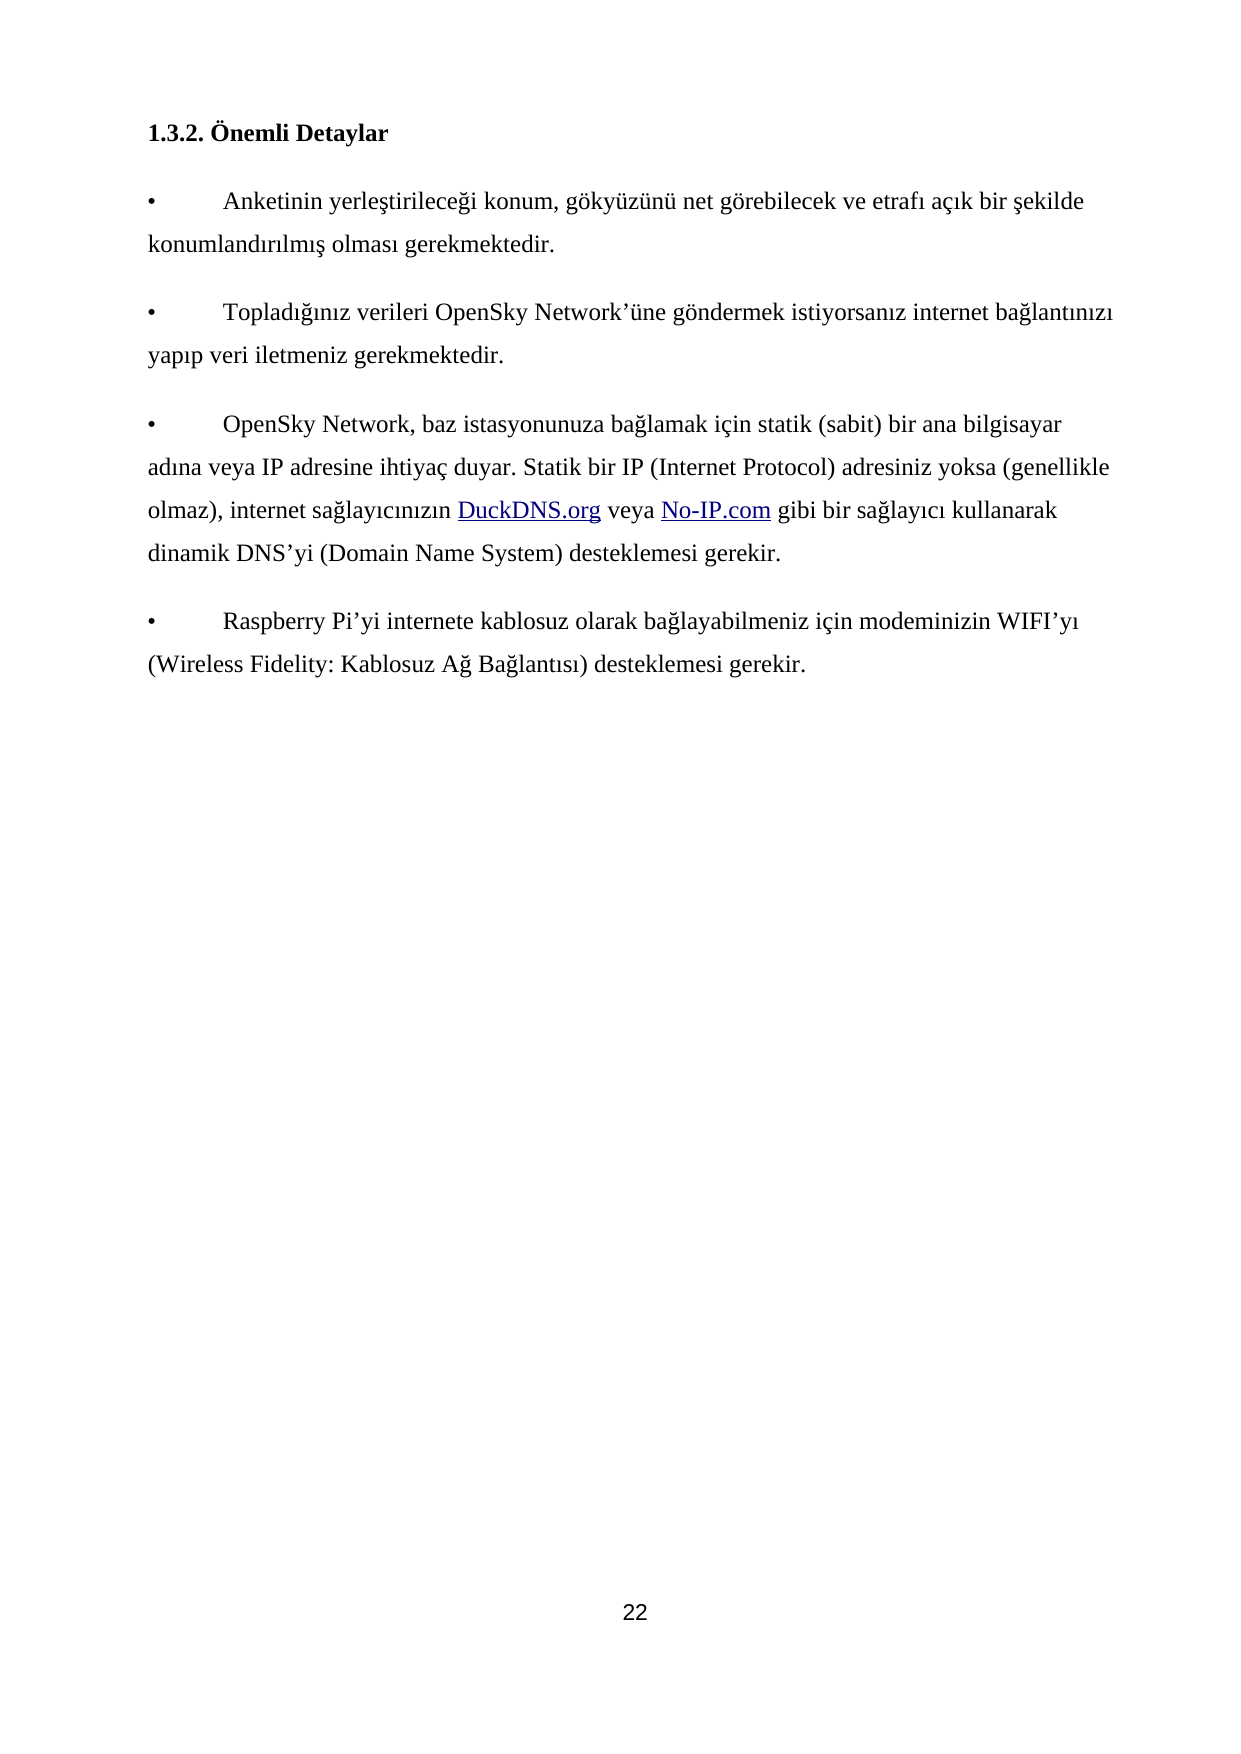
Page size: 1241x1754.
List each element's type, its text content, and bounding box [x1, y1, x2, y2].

text 1.3.2. Önemli Detaylar [148, 118, 1122, 147]
list Anketinin yerleştirileceği konum, gökyüzünü net görebilecek ve etrafı açık bir şekilde konumlandırılmış olması gerekmektedir. [148, 186, 1122, 258]
list Raspberry Pi’yi internete kablosuz olarak bağlayabilmeniz için modeminizin WIFI’yı (Wireless Fidelity: Kablosuz Ağ Bağlantısı) desteklemesi gerekir. [148, 606, 1122, 678]
list OpenSky Network, baz istasyonunuza bağlamak için statik (sabit) bir ana bilgisayar adına veya IP adresine ihtiyaç duyar. Statik bir IP (Internet Protocol) adresiniz yoksa (genellikle olmaz), internet sağlayıcınızın DuckDNS.org veya No-IP.com gibi bir sağlayıcı kullanarak dinamik DNS’yi (Domain Name System) desteklemesi gerekir. [148, 409, 1122, 567]
list Topladığınız verileri OpenSky Network’üne göndermek istiyorsanız internet bağlantınızı yapıp veri iletmeniz gerekmektedir. [148, 297, 1122, 369]
